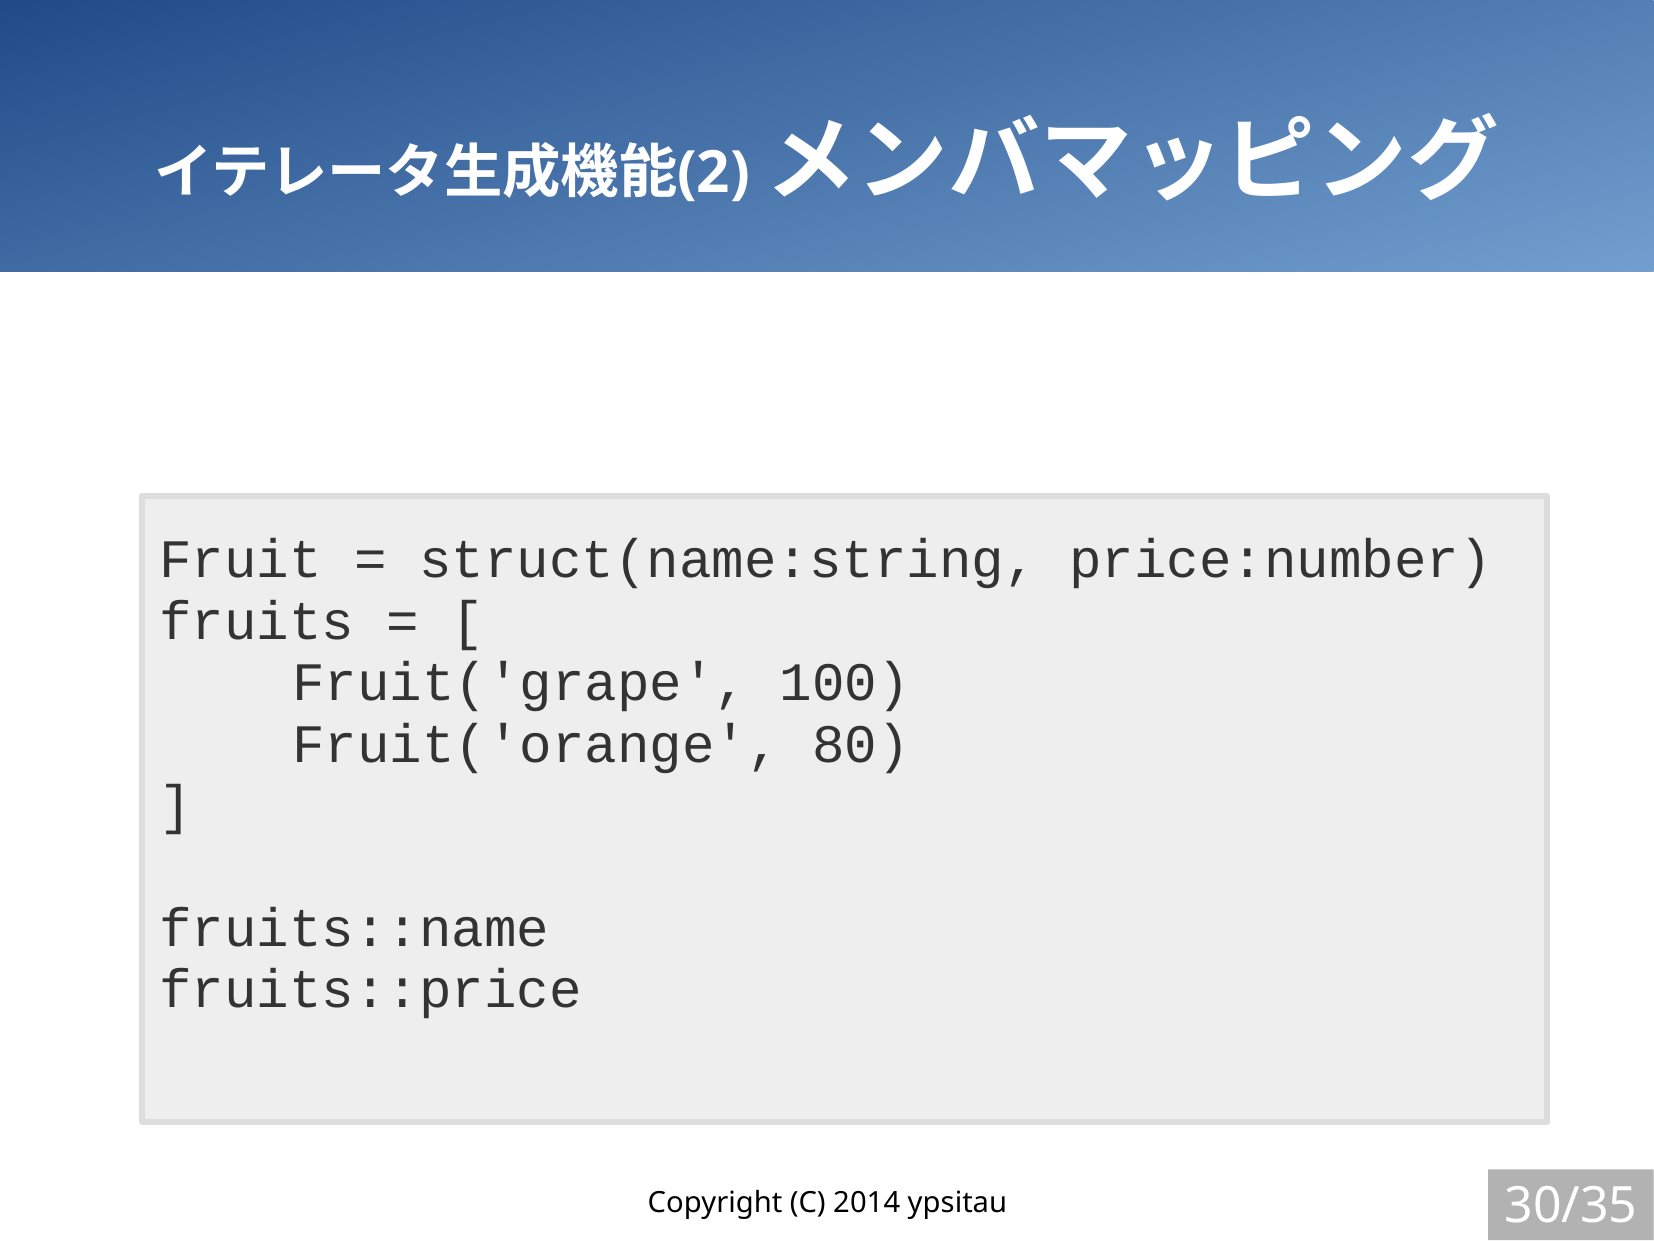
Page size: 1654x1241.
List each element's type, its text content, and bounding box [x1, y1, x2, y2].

title イテレータ生成機能(2) メンバマッピング [82, 49, 1571, 257]
text_box Fruit = struct(name:string, price:number) fruits = [ Fruit('grape', 100) Fruit('orange', 80) ] fruits::name fruits::price [141, 496, 1548, 1123]
